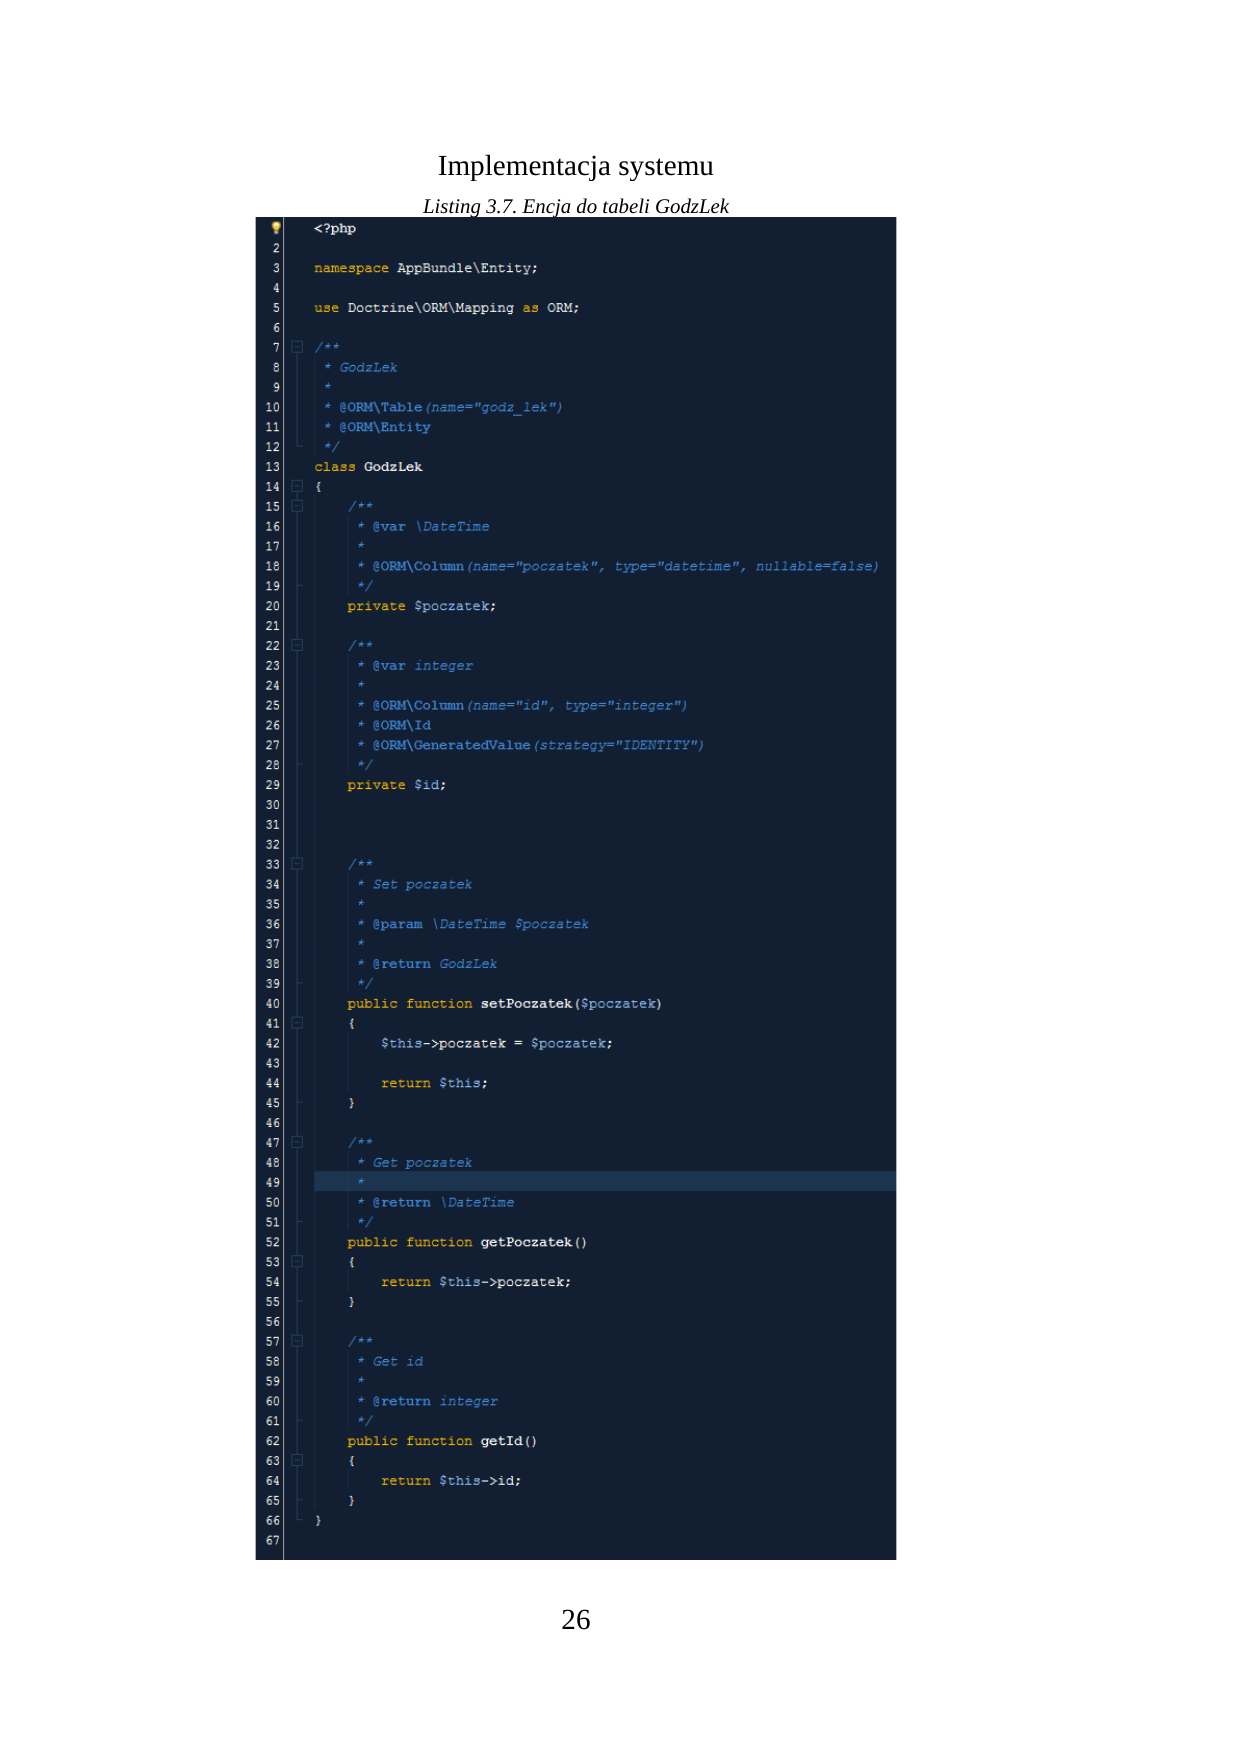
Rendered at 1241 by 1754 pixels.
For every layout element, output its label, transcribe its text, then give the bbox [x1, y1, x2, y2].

list Listing 3.7. Encja do tabeli GodzLek [118, 194, 1033, 217]
picture [255, 217, 897, 1560]
